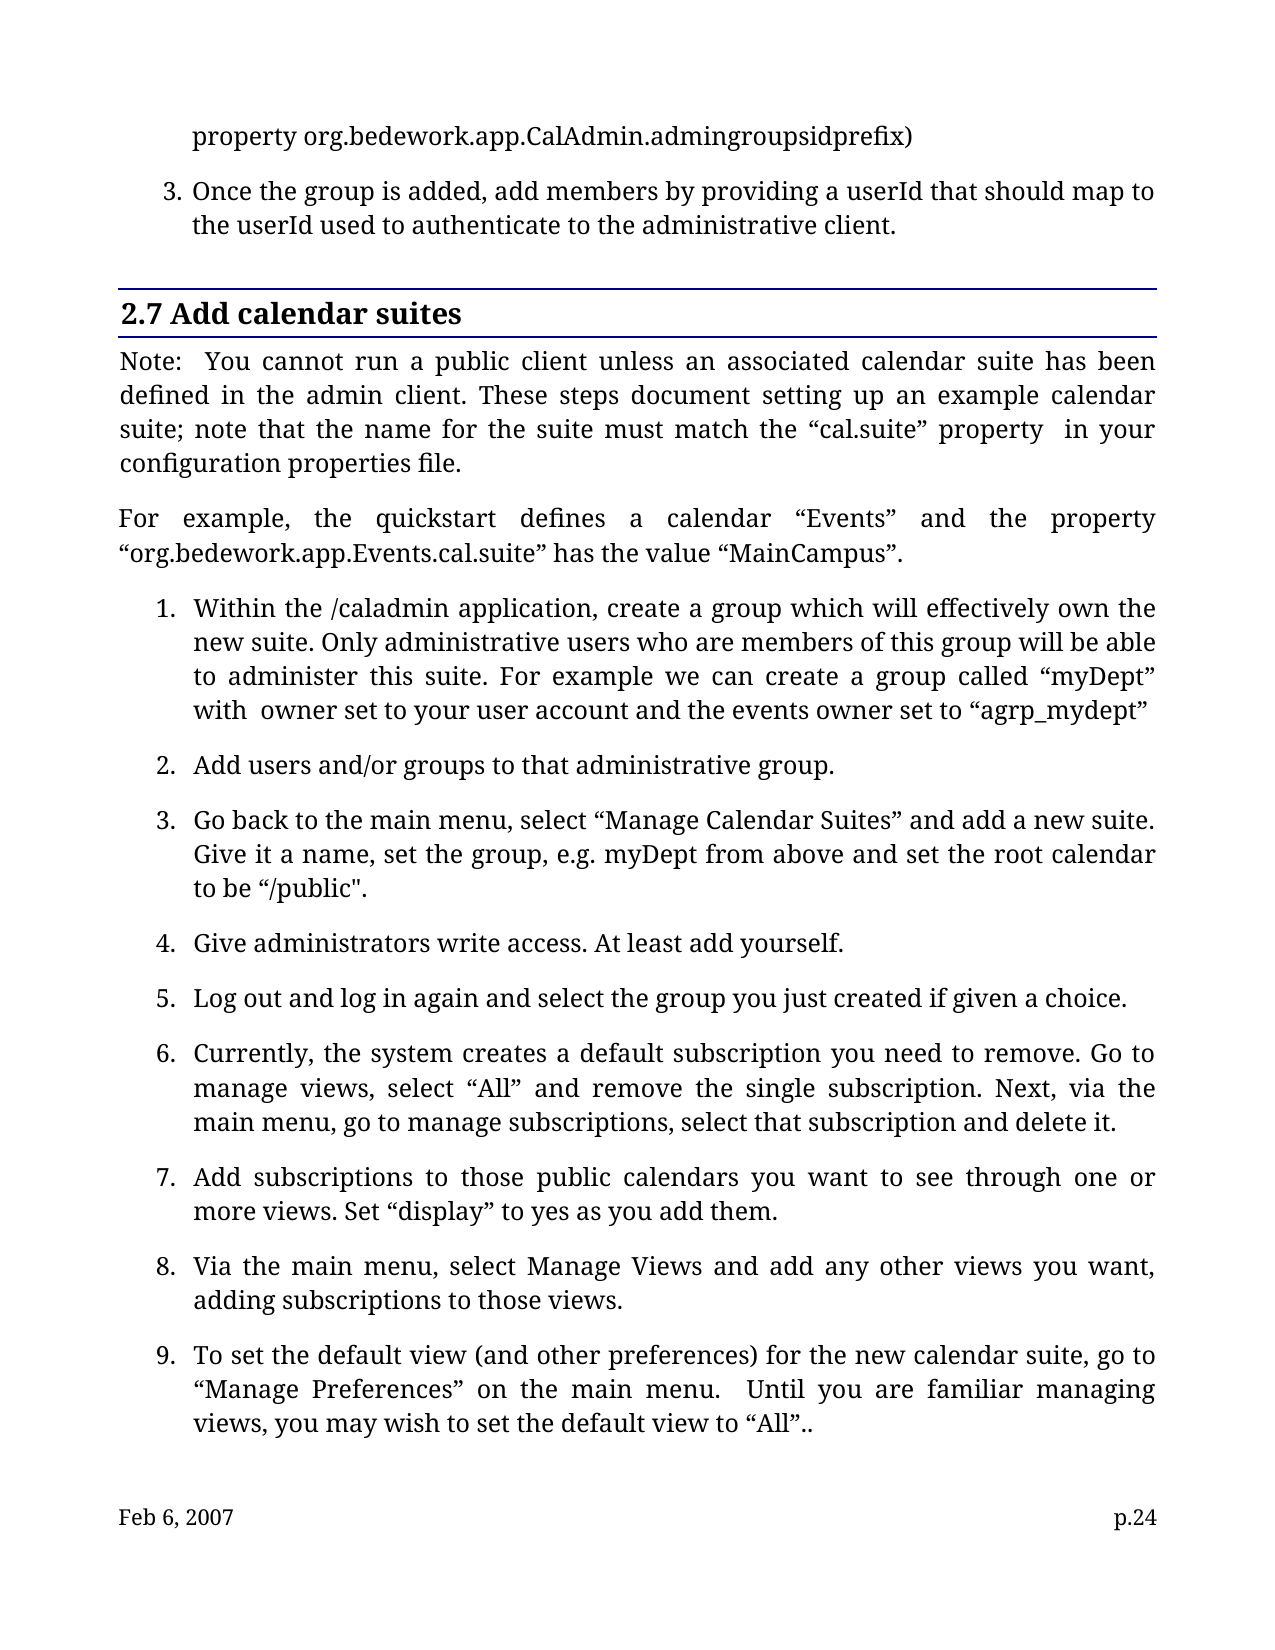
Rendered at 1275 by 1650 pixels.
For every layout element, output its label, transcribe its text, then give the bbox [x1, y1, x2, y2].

list Via the main menu, select Manage Views and add any other views you want, adding subscriptions to those views. [156, 1248, 1157, 1317]
list Log out and log in again and select the group you just created if given a choice. [156, 981, 1157, 1015]
list Go back to the main menu, select “Manage Calendar Suites” and add a new suite. Give it a name, set the group, e.g. myDept from above and set the root calendar to be “/public". [156, 803, 1157, 905]
text For example, the quickstart defines a calendar “Events” and the property “org.bedework.app.Events.cal.suite” has the value “MainCampus”. [118, 501, 1157, 569]
list Currently, the system creates a default subscription you need to remove. Go to manage views, select “All” and remove the single subscription. Next, via the main menu, go to manage subscriptions, select that subscription and delete it. [156, 1036, 1157, 1138]
list Note: You cannot run a public client unless an associated calendar suite has been defined in the admin client. These steps document setting up an example calendar suite; note that the name for the suite must match the “cal.suite” property in your configuration properties file. [82, 344, 1157, 480]
list Give administrators write access. At least add yourself. [156, 926, 1157, 960]
list To set the default view (and other preferences) for the new calendar suite, go to “Manage Preferences” on the main menu. Until you are familiar managing views, you may wish to set the default view to “All”.. [156, 1338, 1157, 1440]
subtitle 2.7 Add calendar suites [118, 290, 1157, 336]
list Add users and/or groups to that administrative group. [156, 748, 1157, 782]
list property org.bedework.app.CalAdmin.admingroupsidprefix) [162, 118, 1157, 152]
list Once the group is added, add members by providing a userId that should map to the userId used to authenticate to the administrative client. [162, 173, 1157, 241]
list Within the /caladmin application, create a group which will effectively own the new suite. Only administrative users who are members of this group will be able to administer this suite. For example we can create a group called “myDept” with owner set to your user account and the events owner set to “agrp_mydept” [156, 590, 1157, 727]
list Add subscriptions to those public calendars you want to see through one or more views. Set “display” to yes as you add them. [156, 1159, 1157, 1227]
